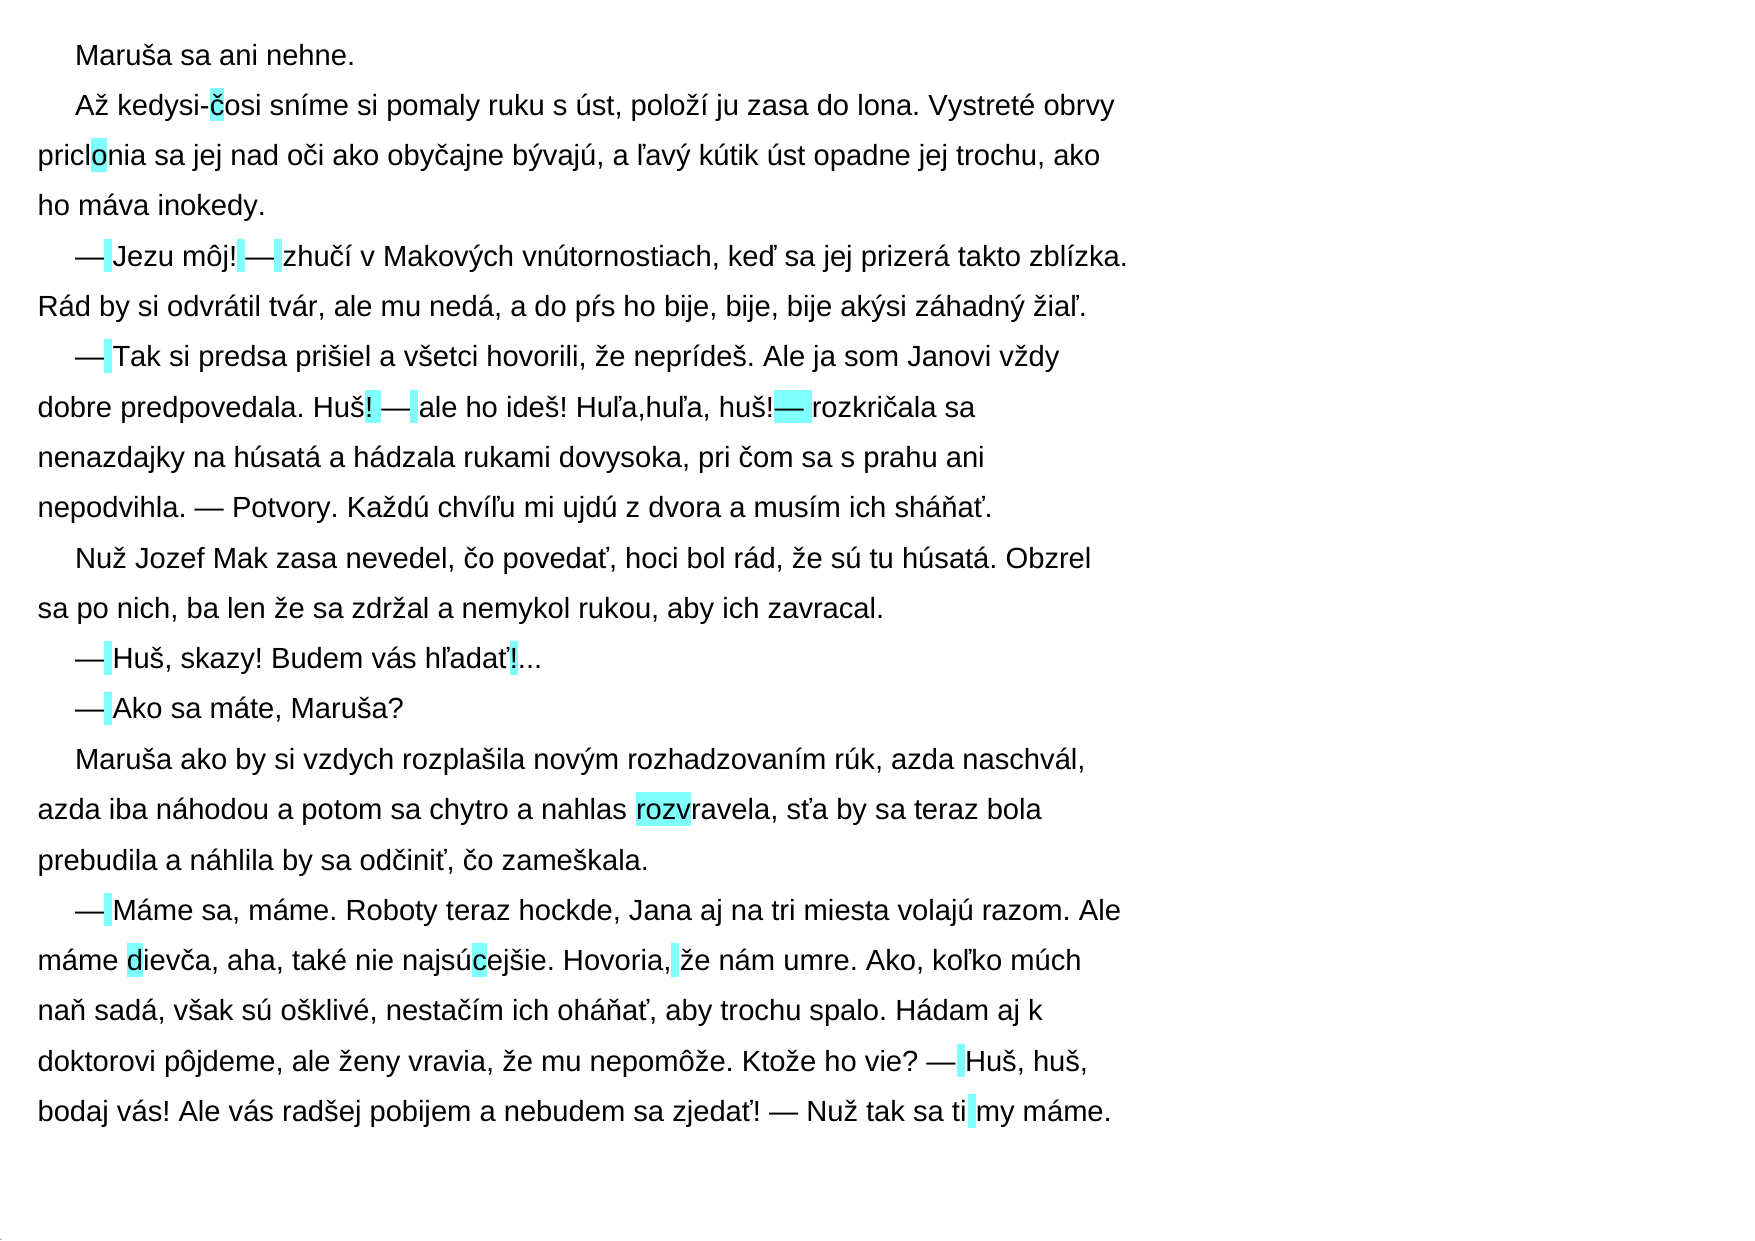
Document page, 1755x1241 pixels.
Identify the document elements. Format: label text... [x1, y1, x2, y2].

text — Huš, skazy! Budem vás hľadať!... [37, 641, 1130, 675]
text Nuž Jozef Mak zasa nevedel, čo povedať, hoci bol rád, že sú tu húsatá. Obzrel sa po nich, ba len že sa zdržal a nemykol rukou, aby ich zavracal. [37, 541, 1130, 624]
text — Jezu môj! — zhučí v Makových vnútornostiach, keď sa jej prizerá takto zblízka. Rád by si odvrátil tvár, ale mu nedá, a do pŕs ho bije, bije, bije akýsi záhadný žiaľ. [37, 239, 1130, 323]
text Maruša sa ani nehne. [37, 37, 1130, 71]
text Maruša ako by si vzdych rozplašila novým rozhadzovaním rúk, azda naschvál, azda iba náhodou a potom sa chytro a nahlas rozvravela, sťa by sa teraz bola prebudila a náhlila by sa odčiniť, čo zameškala. [37, 742, 1130, 876]
text — Máme sa, máme. Roboty teraz hockde, Jana aj na tri miesta volajú razom. Ale máme dievča, aha, také nie najsúcejšie. Hovoria, že nám umre. Ako, koľko múch naň sadá, však sú ošklivé, nestačím ich oháňať, aby trochu spalo. Hádam aj k doktorovi pôjdeme, ale ženy vravia, že mu nepomôže. Ktože ho vie? — Huš, huš, bodaj vás! Ale vás radšej pobijem a nebudem sa zjedať! — Nuž tak sa ti my máme. [37, 893, 1130, 1128]
text — Tak si predsa prišiel a všetci hovorili, že neprídeš. Ale ja som Janovi vždy dobre predpovedala. Huš! — ale ho ideš! Huľa,huľa, huš!— rozkričala sa nenazdajky na húsatá a hádzala rukami dovysoka, pri čom sa s prahu ani nepodvihla. — Potvory. Každú chvíľu mi ujdú z dvora a musím ich sháňať. [37, 339, 1130, 524]
text — Ako sa máte, Maruša? [37, 692, 1130, 725]
text Až kedysi-čosi sníme si pomaly ruku s úst, položí ju zasa do lona. Vystreté obrvy priclonia sa jej nad oči ako obyčajne bývajú, a ľavý kútik úst opadne jej trochu, ako ho máva inokedy. [37, 88, 1130, 222]
